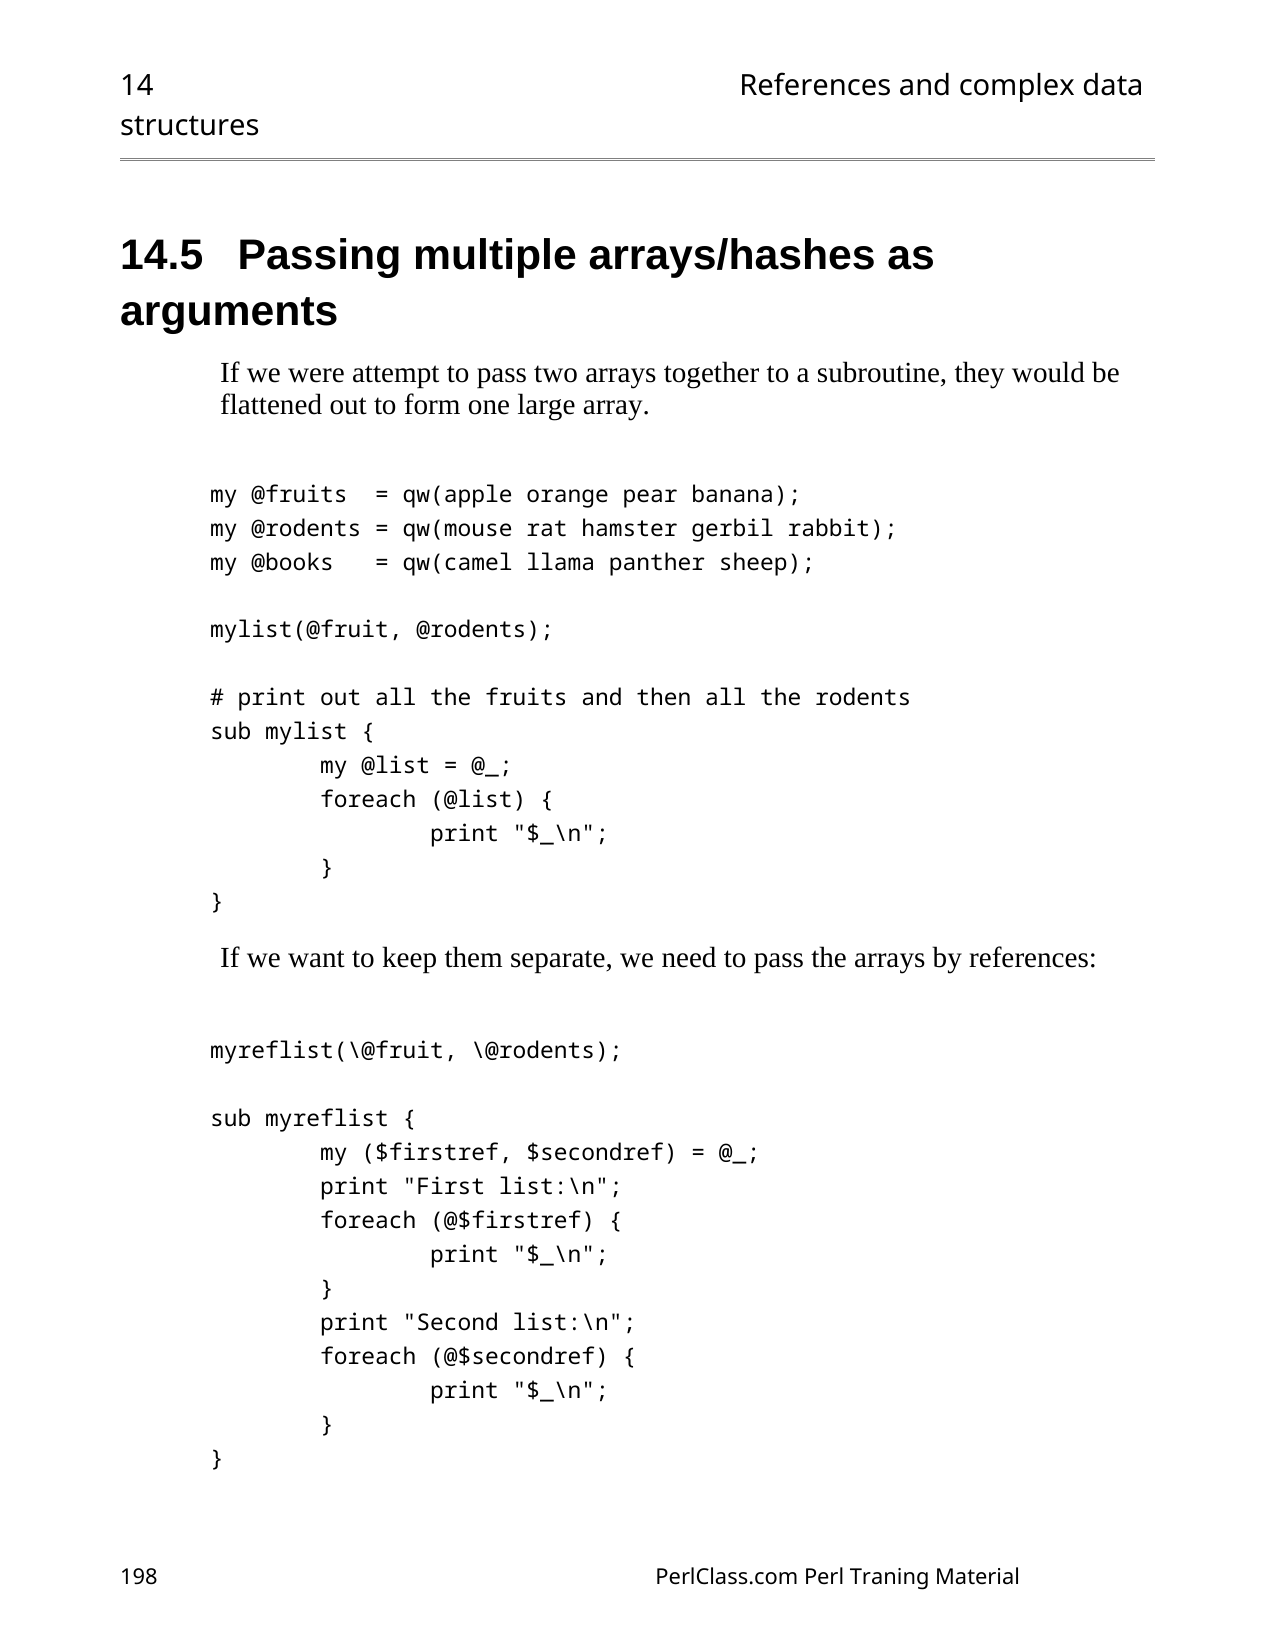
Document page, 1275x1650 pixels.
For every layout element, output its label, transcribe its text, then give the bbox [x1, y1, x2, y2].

text print "$_\n"; [210, 1372, 1155, 1405]
text # print out all the fruits and then all the rodents [210, 680, 1155, 713]
text } [210, 1406, 1155, 1439]
text my @list = @_; [210, 748, 1155, 781]
text foreach (@list) { [210, 782, 1155, 814]
text my ($firstref, $secondref) = @_; [210, 1135, 1155, 1167]
text If we want to keep them separate, we need to pass the arrays by references: [220, 941, 1155, 974]
text my @books = qw(camel llama panther sheep); [210, 544, 1155, 577]
text sub mylist { [210, 714, 1155, 747]
text } [210, 850, 1155, 882]
text foreach (@$firstref) { [210, 1203, 1155, 1235]
text } [210, 1440, 1155, 1473]
text sub myreflist { [210, 1101, 1155, 1133]
text print "$_\n"; [210, 1237, 1155, 1269]
text my @rodents = qw(mouse rat hamster gerbil rabbit); [210, 510, 1155, 543]
text If we were attempt to pass two arrays together to a subroutine, they would be flattened out to form one large array. [220, 356, 1155, 421]
text mylist(@fruit, @rodents); [210, 612, 1155, 645]
subtitle Passing multiple arrays/hashes as arguments [120, 222, 1155, 334]
text print "First list:\n"; [210, 1169, 1155, 1201]
text foreach (@$secondref) { [210, 1338, 1155, 1371]
text print "Second list:\n"; [210, 1304, 1155, 1337]
text print "$_\n"; [210, 816, 1155, 848]
text myreflist(\@fruit, \@rodents); [210, 1033, 1155, 1065]
text } [210, 884, 1155, 916]
text } [210, 1271, 1155, 1303]
text my @fruits = qw(apple orange pear banana); [210, 476, 1155, 509]
